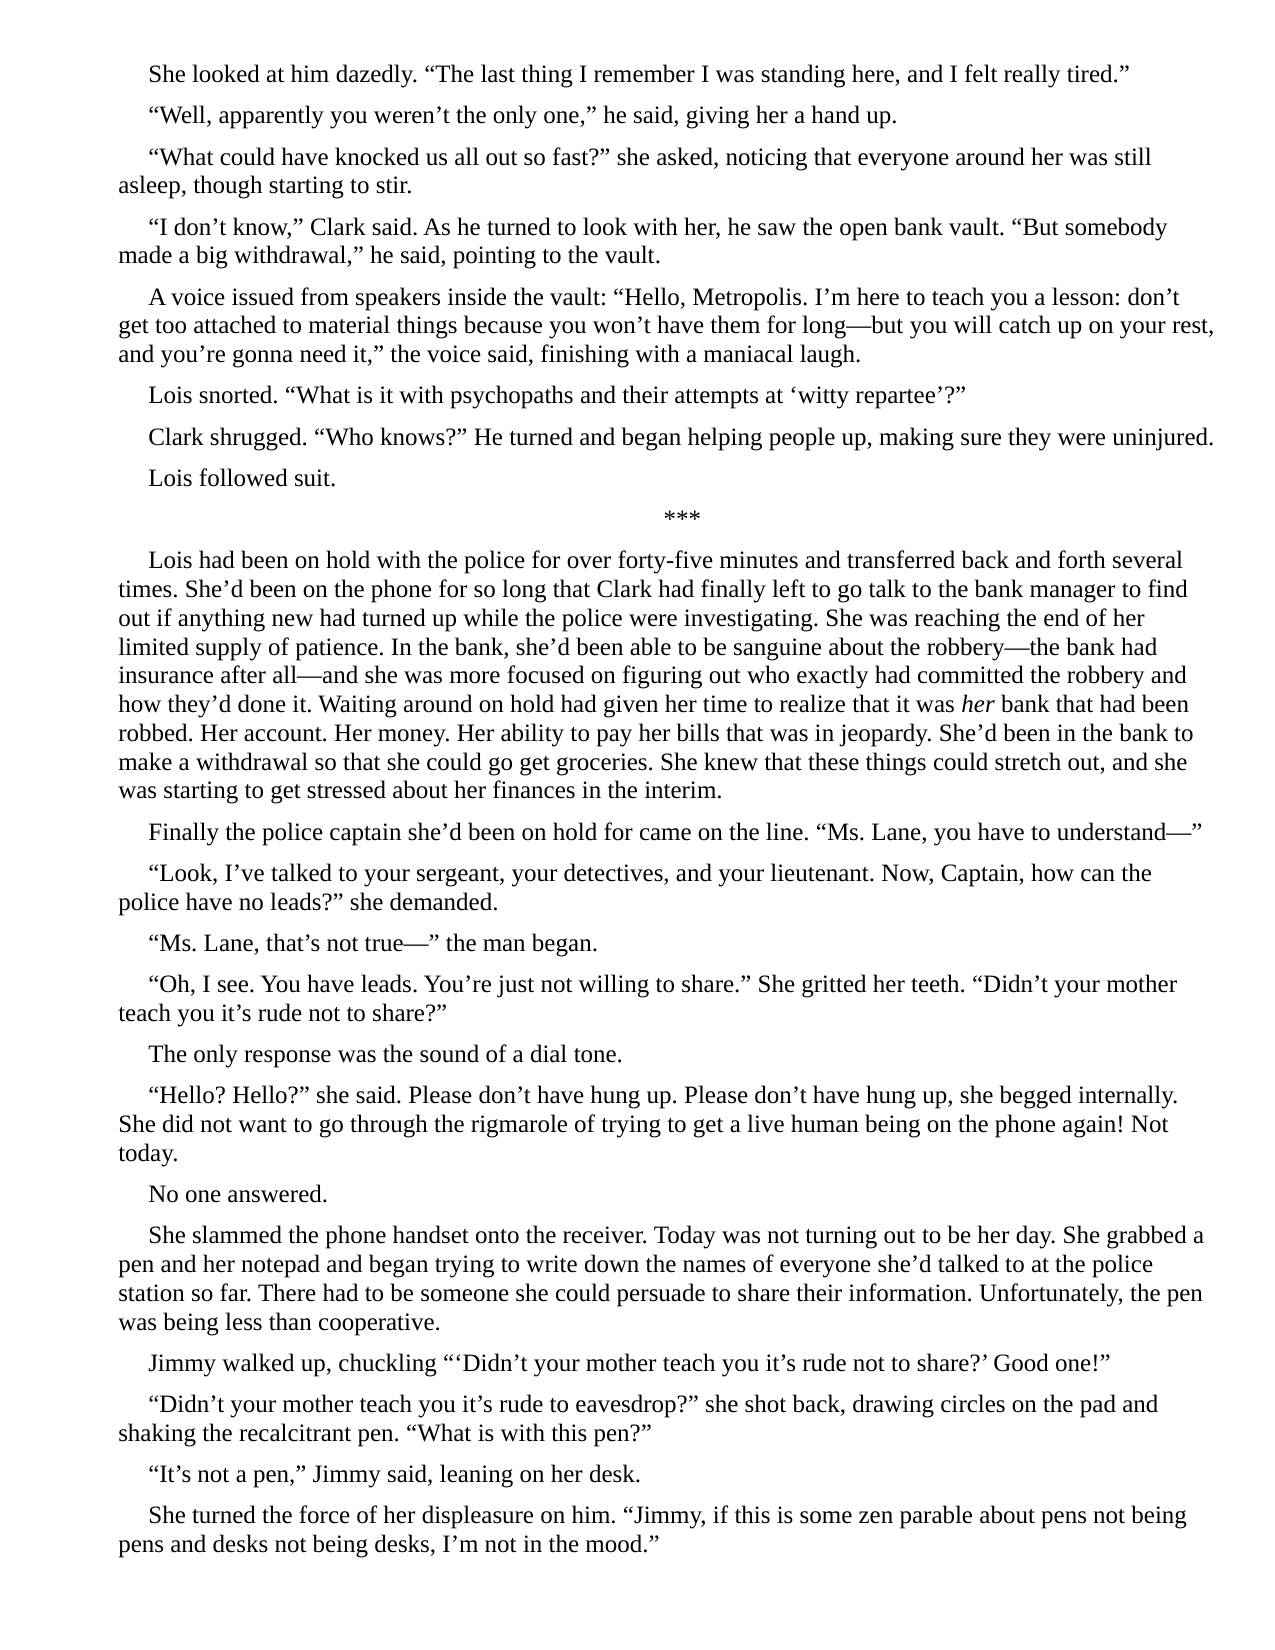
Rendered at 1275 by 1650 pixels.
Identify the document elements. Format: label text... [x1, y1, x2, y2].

text Jimmy walked up, chuckling “‘Didn’t your mother teach you it’s rude not to share?’ Good one!” [118, 1348, 1216, 1377]
text “I don’t know,” Clark said. As he turned to look with her, he saw the open bank vault. “But somebody made a big withdrawal,” he said, pointing to the vault. [118, 212, 1216, 269]
text “Look, I’ve talked to your sergeant, your detectives, and your lieutenant. Now, Captain, how can the police have no leads?” she demanded. [118, 858, 1216, 915]
text “Well, apparently you weren’t the only one,” he said, giving her a hand up. [118, 100, 1216, 129]
text A voice issued from speakers inside the vault: “Hello, Metropolis. I’m here to teach you a lesson: don’t get too attached to material things because you won’t have them for long—but you will catch up on your rest, and you’re gonna need it,” the voice said, finishing with a maniacal laugh. [118, 282, 1216, 368]
text No one answered. [118, 1179, 1216, 1208]
text Clark shrugged. “Who knows?” He turned and began helping people up, making sure they were uninjured. [118, 422, 1216, 450]
text “Hello? Hello?” she said. Please don’t have hung up. Please don’t have hung up, she begged internally. She did not want to go through the rigmarole of trying to get a live human being on the phone again! Not today. [118, 1080, 1216, 1167]
text “What could have knocked us all out so fast?” she asked, noticing that everyone around her was still asleep, though starting to stir. [118, 142, 1216, 199]
text “Didn’t your mother teach you it’s rude to eavesdrop?” she shot back, drawing circles on the pad and shaking the recalcitrant pen. “What is with this pen?” [118, 1389, 1216, 1447]
text Finally the police captain she’d been on hold for came on the line. “Ms. Lane, you have to understand—” [118, 817, 1216, 845]
text Lois snorted. “What is it with psychopaths and their attempts at ‘witty repartee’?” [118, 380, 1216, 409]
text Lois followed suit. [118, 463, 1216, 492]
text Lois had been on hold with the police for over forty-five minutes and transferred back and forth several times. She’d been on the phone for so long that Clark had finally left to go talk to the bank manager to find out if anything new had turned up while the police were investigating. She was reaching the end of her limited supply of patience. In the bank, she’d been able to be sanguine about the robbery—the bank had insurance after all—and she was more focused on figuring out who exactly had committed the robbery and how they’d done it. Waiting around on hold had given her time to realize that it was her bank that had been robbed. Her account. Her money. Her ability to pay her bills that was in jeopardy. She’d been in the bank to make a withdrawal so that she could go get groceries. She knew that these things could stretch out, and she was starting to get stressed about her finances in the interim. [118, 545, 1216, 804]
text The only response was the sound of a dial tone. [118, 1039, 1216, 1068]
text “Oh, I see. You have leads. You’re just not willing to share.” She gritted her teeth. “Didn’t your mother teach you it’s rude not to share?” [118, 969, 1216, 1027]
text She looked at him dazedly. “The last thing I remember I was standing here, and I felt really tired.” [118, 59, 1216, 88]
text She turned the force of her displeasure on him. “Jimmy, if this is some zen parable about pens not being pens and desks not being desks, I’m not in the mood.” [118, 1500, 1216, 1558]
text “Ms. Lane, that’s not true—” the man began. [118, 928, 1216, 957]
text “It’s not a pen,” Jimmy said, leaning on her desk. [118, 1459, 1216, 1488]
text She slammed the phone handset onto the receiver. Today was not turning out to be her day. She grabbed a pen and her notepad and began trying to write down the names of everyone she’d talked to at the police station so far. There had to be someone she could persuade to share their information. Unfortunately, the pen was being less than cooperative. [118, 1220, 1216, 1335]
text *** [118, 504, 1216, 533]
